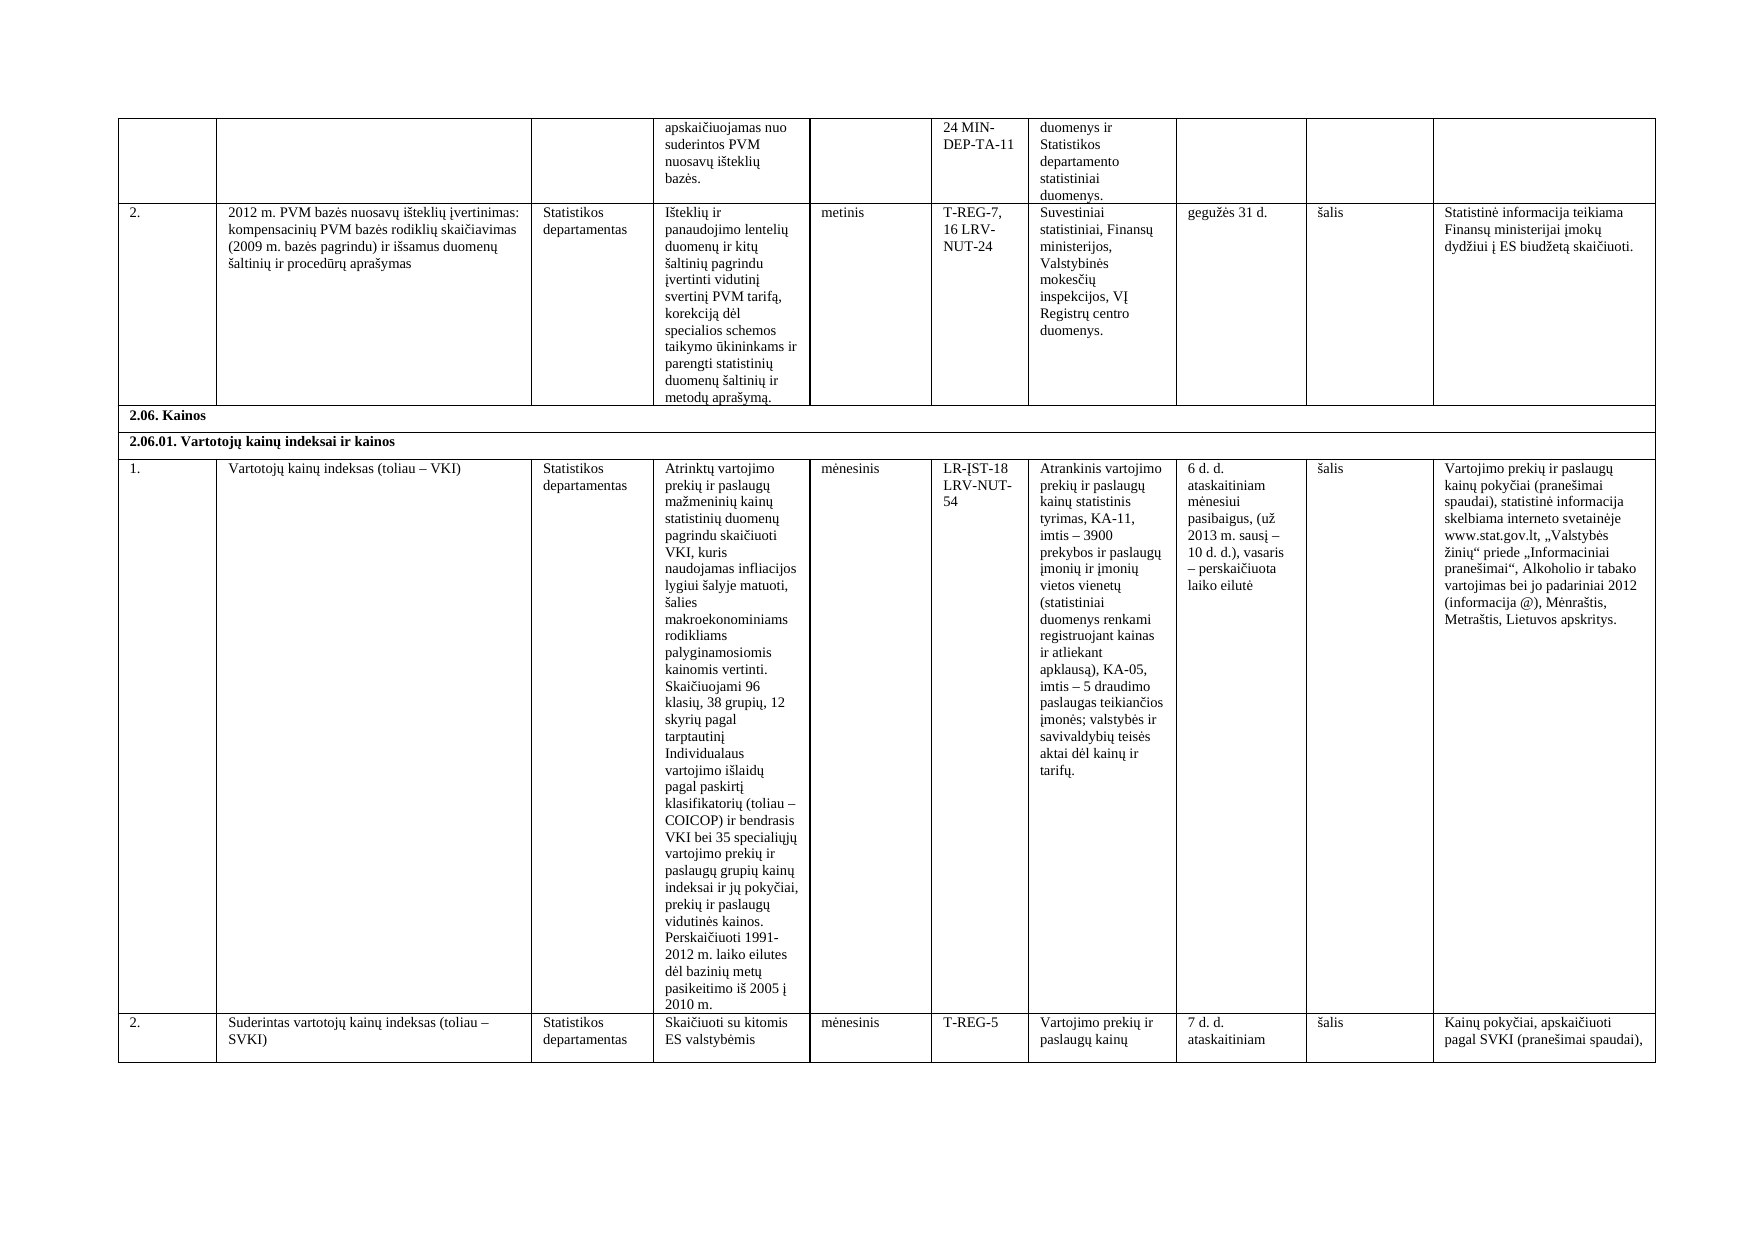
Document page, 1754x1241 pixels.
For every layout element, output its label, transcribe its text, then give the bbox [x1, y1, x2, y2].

table_cell 2.06. Kainos [119, 406, 592, 432]
table_cell [592, 433, 618, 458]
table_cell šalis [1307, 1014, 1433, 1062]
table_cell Atrankinis vartojimo prekių ir paslaugų kainų statistinis tyrimas, KA-11, imtis – 3900 prekybos ir paslaugų įmonių ir įmonių vietos vienetų (statistiniai duomenys renkami registruojant kainas ir atliekant apklausą), KA-05, imtis – 5 draudimo paslaugas teikiančios įmonės; valstybės ir savivaldybių teisės aktai dėl kainų ir tarifų. [1029, 460, 1176, 1013]
table_cell [1433, 433, 1655, 458]
table_cell [654, 433, 810, 458]
table_cell Suderintas vartotojų kainų indeksas (toliau – SVKI) [217, 1014, 531, 1062]
table_cell 24 MIN-DEP-TA-11 [932, 119, 1028, 203]
table_cell [932, 406, 1028, 432]
table_cell [1434, 119, 1655, 203]
table_cell [810, 433, 932, 458]
table_cell Statistinė informacija teikiama Finansų ministerijai įmokų dydžiui į ES biudžetą skaičiuoti. [1434, 204, 1655, 405]
table_cell [1306, 433, 1433, 458]
table_cell [1306, 406, 1433, 432]
table_cell 7 d. d. ataskaitiniam [1177, 1014, 1306, 1062]
table_cell [654, 406, 810, 432]
table_cell [1433, 406, 1655, 432]
table_cell duomenys ir Statistikos departamento statistiniai duomenys. [1029, 119, 1176, 203]
table_cell Vartojimo prekių ir paslaugų kainų pokyčiai (pranešimai spaudai), statistinė informacija skelbiama interneto svetainėje www.stat.gov.lt, „Valstybės žinių“ priede „Informaciniai pranešimai“, Alkoholio ir tabako vartojimas bei jo padariniai 2012 (informacija @), Mėnraštis, Metraštis, Lietuvos apskritys. [1434, 460, 1655, 1013]
table_cell metinis [811, 204, 931, 405]
table_cell mėnesinis [811, 1014, 931, 1062]
table_cell gegužės 31 d. [1177, 204, 1306, 405]
table_cell [119, 119, 216, 203]
table_cell 2. [119, 1014, 216, 1062]
table_cell mėnesinis [811, 460, 931, 1013]
table_cell Kainų pokyčiai, apskaičiuoti pagal SVKI (pranešimai spaudai), [1434, 1014, 1655, 1062]
table_cell [1176, 433, 1306, 458]
table_cell šalis [1307, 204, 1433, 405]
table_cell Suvestiniai statistiniai, Finansų ministerijos, Valstybinės mokesčių inspekcijos, VĮ Registrų centro duomenys. [1029, 204, 1176, 405]
table_cell [1177, 119, 1306, 203]
table_cell [618, 433, 653, 458]
table_cell šalis [1307, 460, 1433, 1013]
table_cell [532, 119, 653, 203]
table_cell LR-ĮST-18 LRV-NUT-54 [932, 460, 1028, 1013]
table_cell Skaičiuoti su kitomis ES valstybėmis [654, 1014, 809, 1062]
table_cell Atrinktų vartojimo prekių ir paslaugų mažmeninių kainų statistinių duomenų pagrindu skaičiuoti VKI, kuris naudojamas infliacijos lygiui šalyje matuoti, šalies makroekonominiams rodikliams palyginamosiomis kainomis vertinti. Skaičiuojami 96 klasių, 38 grupių, 12 skyrių pagal tarptautinį Individualaus vartojimo išlaidų pagal paskirtį klasifikatorių (toliau – COICOP) ir bendrasis VKI bei 35 specialiųjų vartojimo prekių ir paslaugų grupių kainų indeksai ir jų pokyčiai, prekių ir paslaugų vidutinės kainos. Perskaičiuoti 1991-2012 m. laiko eilutes dėl bazinių metų pasikeitimo iš 2005 į 2010 m. [654, 460, 809, 1013]
table_cell apskaičiuojamas nuo suderintos PVM nuosavų išteklių bazės. [654, 119, 809, 203]
table_cell [811, 119, 931, 203]
table_cell Išteklių ir panaudojimo lentelių duomenų ir kitų šaltinių pagrindu įvertinti vidutinį svertinį PVM tarifą, korekciją dėl specialios schemos taikymo ūkininkams ir parengti statistinių duomenų šaltinių ir metodų aprašymą. [654, 204, 809, 405]
table_cell T-REG-5 [932, 1014, 1028, 1062]
table_cell [592, 406, 618, 432]
table_cell Statistikos departamentas [532, 1014, 653, 1062]
table_cell 2. [119, 204, 216, 405]
table_cell [618, 406, 653, 432]
table_cell Statistikos departamentas [532, 460, 653, 1013]
table_cell [217, 119, 531, 203]
table_cell Vartotojų kainų indeksas (toliau – VKI) [217, 460, 531, 1013]
table_cell Vartojimo prekių ir paslaugų kainų [1029, 1014, 1176, 1062]
table_cell [932, 433, 1028, 458]
table_cell 1. [119, 460, 216, 1013]
table_cell Statistikos departamentas [532, 204, 653, 405]
table_cell [1176, 406, 1306, 432]
table_cell 6 d. d. ataskaitiniam mėnesiui pasibaigus, (už 2013 m. sausį – 10 d. d.), vasaris – perskaičiuota laiko eilutė [1177, 460, 1306, 1013]
table_cell 2012 m. PVM bazės nuosavų išteklių įvertinimas: kompensacinių PVM bazės rodiklių skaičiavimas (2009 m. bazės pagrindu) ir išsamus duomenų šaltinių ir procedūrų aprašymas [217, 204, 531, 405]
table_cell [1029, 433, 1176, 458]
table_cell 2.06.01. Vartotojų kainų indeksai ir kainos [119, 433, 592, 458]
table_cell [1307, 119, 1433, 203]
table_cell [810, 406, 932, 432]
table_cell [1029, 406, 1176, 432]
table_cell T-REG-7, 16 LRV-NUT-24 [932, 204, 1028, 405]
